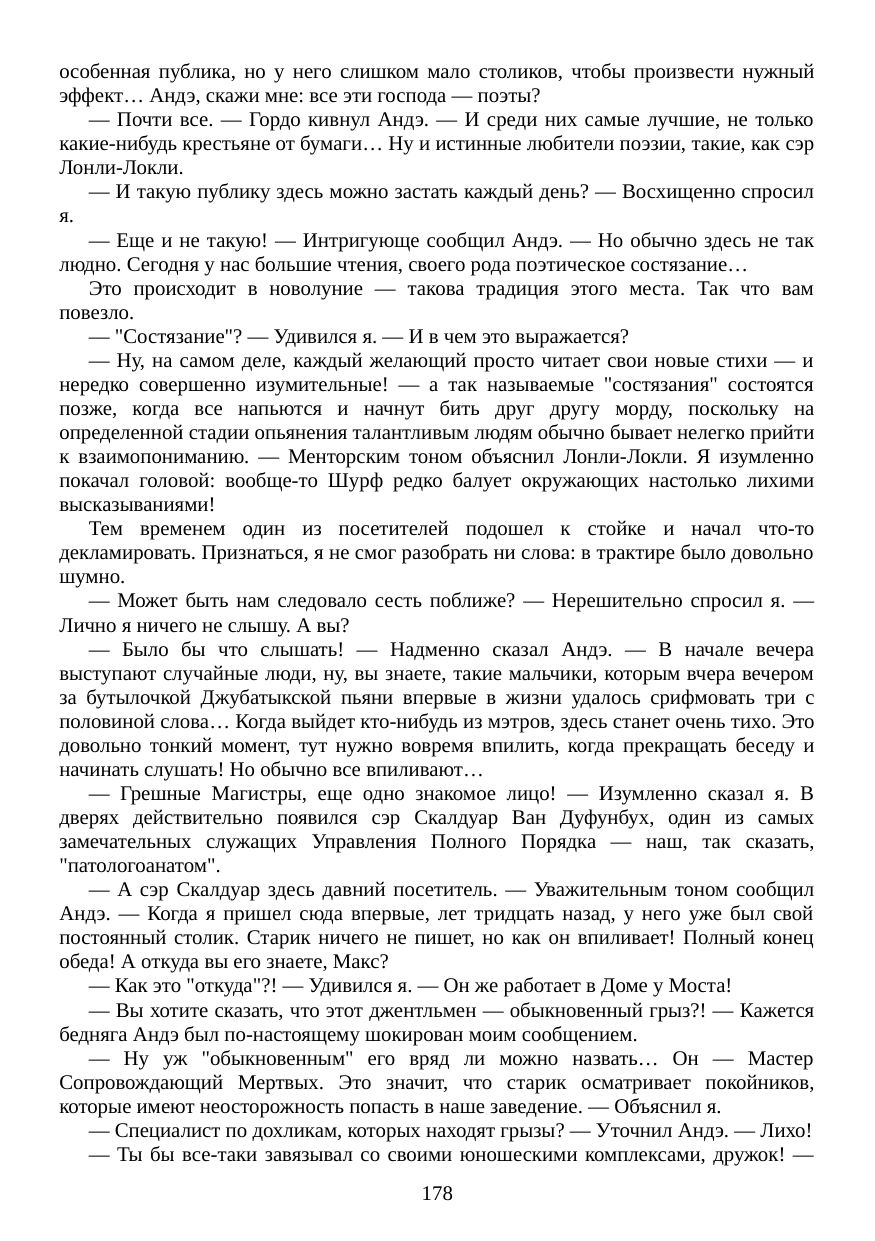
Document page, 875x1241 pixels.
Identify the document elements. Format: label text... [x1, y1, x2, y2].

text — Может быть нам следовало сесть поближе? — Нерешительно спросил я. — Лично я ничего не слышу. А вы? [59, 588, 815, 637]
text — Почти все. — Гордо кивнул Андэ. — И среди них самые лучшие, не только какие-нибудь крестьяне от бумаги… Ну и истинные любители поэзии, такие, как сэр Лонли-Локли. [59, 107, 815, 179]
text Это происходит в новолуние — такова традиция этого места. Так что вам повезло. [59, 276, 815, 324]
text — Грешные Магистры, еще одно знакомое лицо! — Изумленно сказал я. В дверях действительно появился сэр Скалдуар Ван Дуфунбух, один из самых замечательных служащих Управления Полного Порядка — наш, так сказать, "патологоанатом". [59, 781, 815, 877]
text Тем временем один из посетителей подошел к стойке и начал что-то декламировать. Признаться, я не смог разобрать ни слова: в трактире было довольно шумно. [59, 516, 815, 588]
text особенная публика, но у него слишком мало столиков, чтобы произвести нужный эффект… Андэ, скажи мне: все эти господа — поэты? [59, 59, 815, 107]
text — Еще и не такую! — Интригующе сообщил Андэ. — Но обычно здесь не так людно. Сегодня у нас большие чтения, своего рода поэтическое состязание… [59, 227, 815, 276]
text — Вы хотите сказать, что этот джентльмен — обыкновенный грыз?! — Кажется бедняга Андэ был по-настоящему шокирован моим сообщением. [59, 997, 815, 1046]
text — Как это "откуда"?! — Удивился я. — Он же работает в Доме у Моста! [59, 973, 815, 997]
text — А сэр Скалдуар здесь давний посетитель. — Уважительным тоном сообщил Андэ. — Когда я пришел сюда впервые, лет тридцать назад, у него уже был свой постоянный столик. Старик ничего не пишет, но как он впиливает! Полный конец обеда! А откуда вы его знаете, Макс? [59, 877, 815, 973]
text — Ну, на самом деле, каждый желающий просто читает свои новые стихи — и нередко совершенно изумительные! — а так называемые "состязания" состоятся позже, когда все напьются и начнут бить друг другу морду, поскольку на определенной стадии опьянения талантливым людям обычно бывает нелегко прийти к взаимопониманию. — Менторским тоном объяснил Лонли-Локли. Я изумленно покачал головой: вообще-то Шурф редко балует окружающих настолько лихими высказываниями! [59, 348, 815, 516]
text — "Состязание"? — Удивился я. — И в чем это выражается? [59, 324, 815, 348]
text — Ты бы все-таки завязывал со своими юношескими комплексами, дружок! — [59, 1142, 815, 1166]
text — Было бы что слышать! — Надменно сказал Андэ. — В начале вечера выступают случайные люди, ну, вы знаете, такие мальчики, которым вчера вечером за бутылочкой Джубатыкской пьяни впервые в жизни удалось срифмовать три с половиной слова… Когда выйдет кто-нибудь из мэтров, здесь станет очень тихо. Это довольно тонкий момент, тут нужно вовремя впилить, когда прекращать беседу и начинать слушать! Но обычно все впиливают… [59, 637, 815, 781]
text — Ну уж "обыкновенным" его вряд ли можно назвать… Он — Мастер Сопровождающий Мертвых. Это значит, что старик осматривает покойников, которые имеют неосторожность попасть в наше заведение. — Объяснил я. [59, 1046, 815, 1118]
text — Специалист по дохликам, которых находят грызы? — Уточнил Андэ. — Лихо! [59, 1118, 815, 1142]
text — И такую публику здесь можно застать каждый день? — Восхищенно спросил я. [59, 179, 815, 227]
